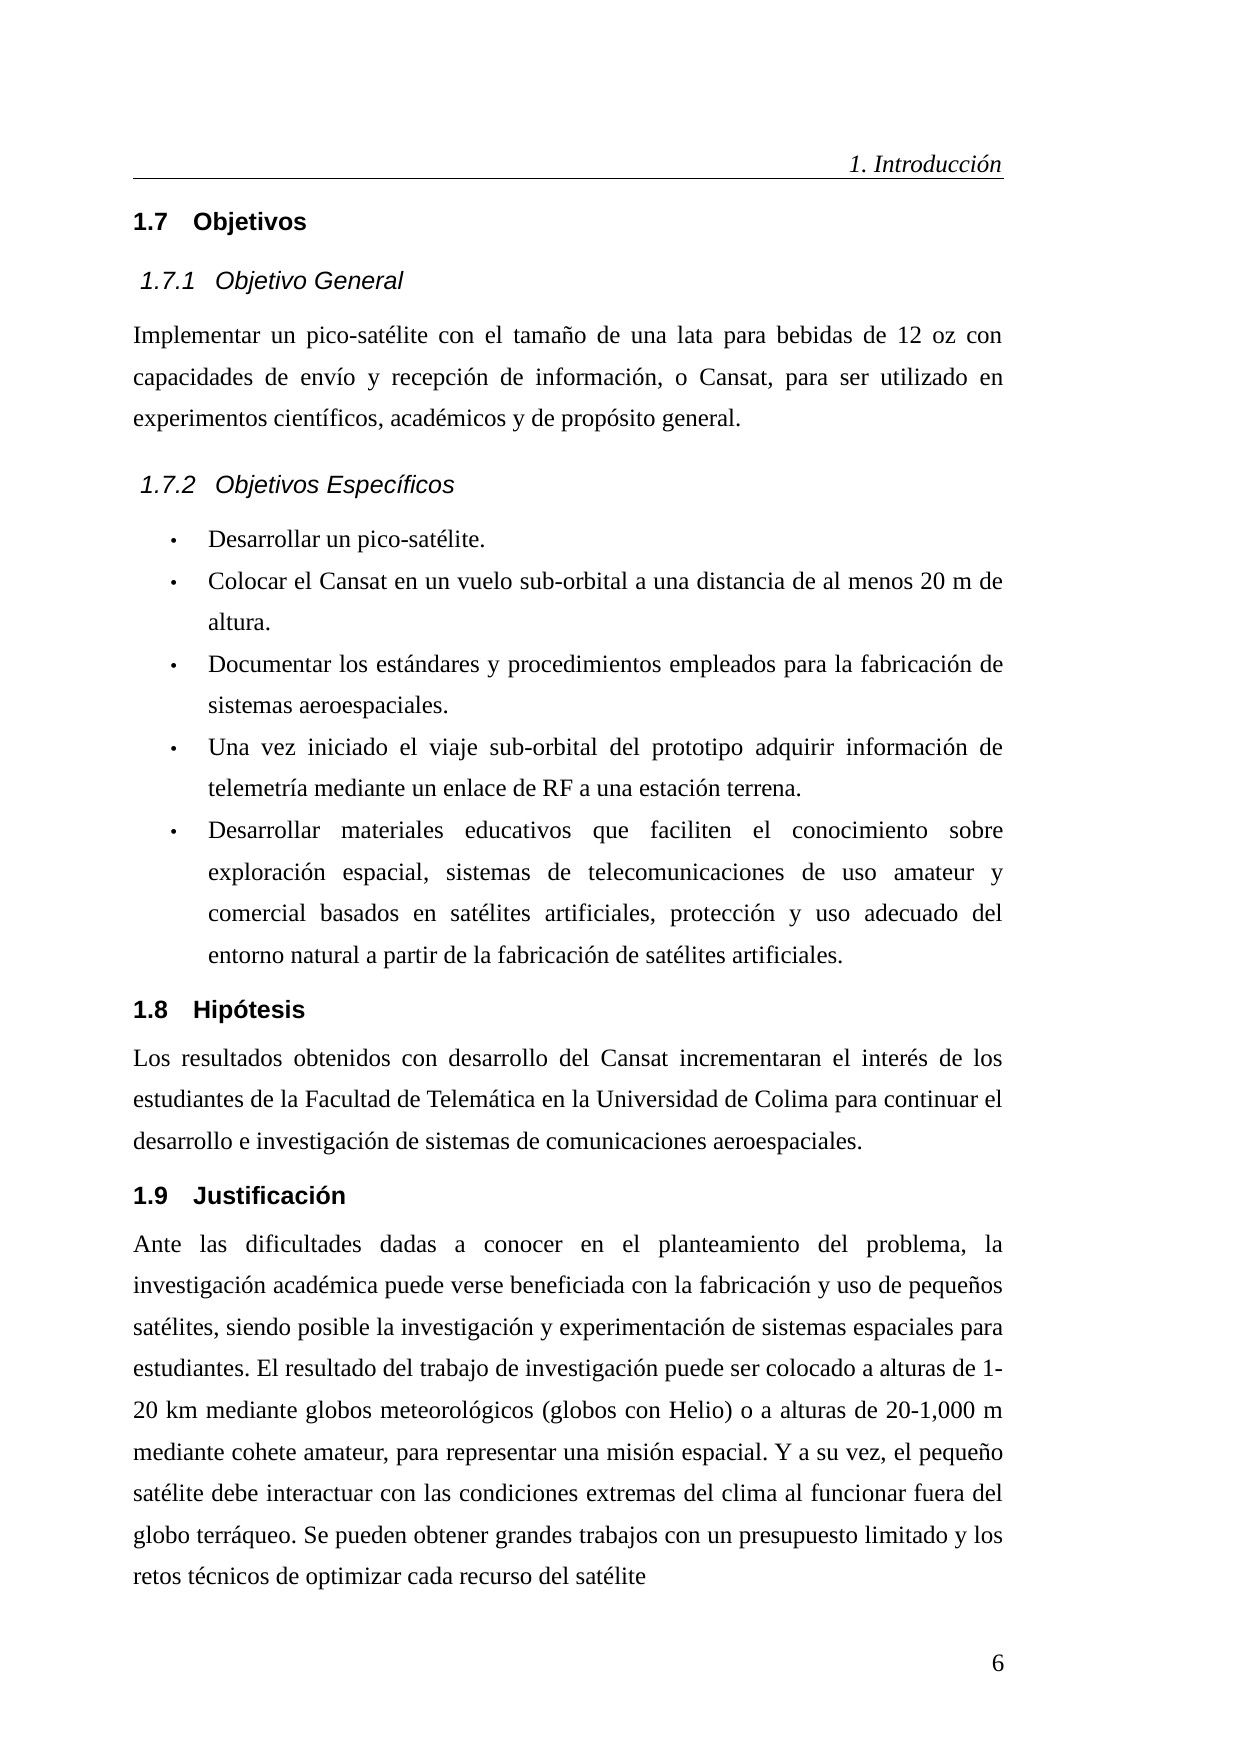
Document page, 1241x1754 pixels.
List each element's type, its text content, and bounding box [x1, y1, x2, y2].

list Documentar los estándares y procedimientos empleados para la fabricación de sistemas aeroespaciales. [170, 650, 1004, 719]
subtitle Hipótesis [133, 995, 1004, 1023]
subtitle Objetivo General [140, 267, 1004, 295]
text Ante las dificultades dadas a conocer en el planteamiento del problema, la investigación académica puede verse beneficiada con la fabricación y uso de pequeños satélites, siendo posible la investigación y experimentación de sistemas espaciales para estudiantes. El resultado del trabajo de investigación puede ser colocado a alturas de 1-20 km mediante globos meteorológicos (globos con Helio) o a alturas de 20-1,000 m mediante cohete amateur, para representar una misión espacial. Y a su vez, el pequeño satélite debe interactuar con las condiciones extremas del clima al funcionar fuera del globo terráqueo. Se pueden obtener grandes trabajos con un presupuesto limitado y los retos técnicos de optimizar cada recurso del satélite [133, 1230, 1004, 1590]
text Implementar un pico-satélite con el tamaño de una lata para bebidas de 12 oz con capacidades de envío y recepción de información, o Cansat, para ser utilizado en experimentos científicos, académicos y de propósito general. [133, 321, 1004, 432]
list Desarrollar un pico-satélite. [170, 525, 1004, 553]
subtitle Justificación [133, 1181, 1004, 1209]
list Colocar el Cansat en un vuelo sub-orbital a una distancia de al menos 20 m de altura. [170, 567, 1004, 636]
subtitle Objetivos [133, 207, 1004, 235]
subtitle Objetivos Específicos [140, 471, 1004, 499]
text Los resultados obtenidos con desarrollo del Cansat incrementaran el interés de los estudiantes de la Facultad de Telemática en la Universidad de Colima para continuar el desarrollo e investigación de sistemas de comunicaciones aeroespaciales. [133, 1044, 1004, 1154]
list Desarrollar materiales educativos que faciliten el conocimiento sobre exploración espacial, sistemas de telecomunicaciones de uso amateur y comercial basados en satélites artificiales, protección y uso adecuado del entorno natural a partir de la fabricación de satélites artificiales. [170, 816, 1004, 968]
list Una vez iniciado el viaje sub-orbital del prototipo adquirir información de telemetría mediante un enlace de RF a una estación terrena. [170, 733, 1004, 802]
